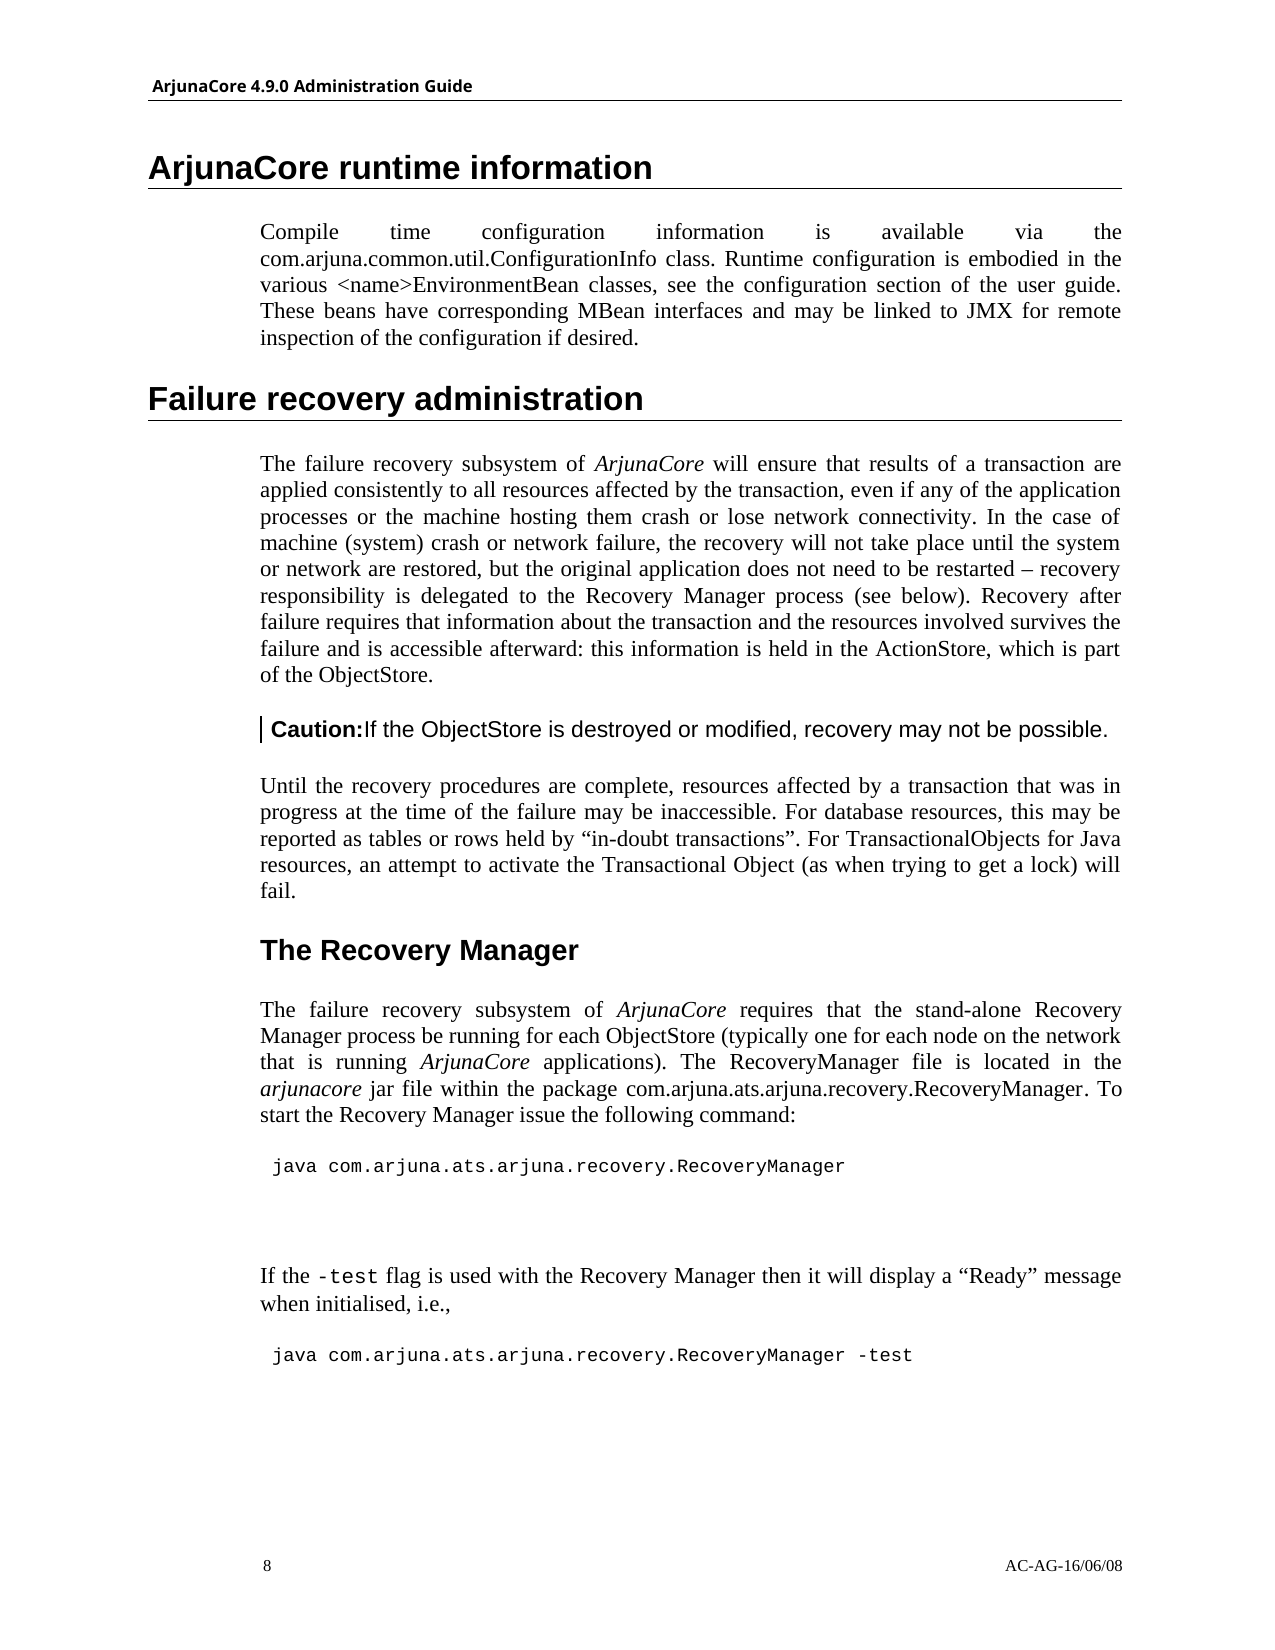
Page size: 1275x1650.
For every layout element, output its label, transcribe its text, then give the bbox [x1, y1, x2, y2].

subtitle ArjunaCore runtime information [148, 148, 1122, 188]
text If the -test flag is used with the Recovery Manager then it will display a “Ready” message when initialised, i.e., [260, 1262, 1122, 1316]
text java com.arjuna.ats.arjuna.recovery.RecoveryManager [272, 1157, 1122, 1178]
text Until the recovery procedures are complete, resources affected by a transaction that was in progress at the time of the failure may be inaccessible. For database resources, this may be reported as tables or rows held by “in-doubt transactions”. For TransactionalObjects for Java resources, an attempt to activate the Transactional Object (as when trying to get a lock) will fail. [260, 772, 1122, 904]
text The failure recovery subsystem of ArjunaCore will ensure that results of a transaction are applied consistently to all resources affected by the transaction, even if any of the application processes or the machine hosting them crash or lose network connectivity. In the case of machine (system) crash or network failure, the recovery will not take place until the system or network are restored, but the original application does not need to be restarted – recovery responsibility is delegated to the Recovery Manager process (see below). Recovery after failure requires that information about the transaction and the resources involved survives the failure and is accessible afterward: this information is held in the ActionStore, which is part of the ObjectStore. [260, 450, 1122, 687]
subtitle Failure recovery administration [148, 379, 1122, 420]
text Compile time configuration information is available via the com.arjuna.common.util.ConfigurationInfo class. Runtime configuration is embodied in the various <name>EnvironmentBean classes, see the configuration section of the user guide. These beans have corresponding MBean interfaces and may be linked to JMX for remote inspection of the configuration if desired. [260, 218, 1122, 350]
subtitle The Recovery Manager [148, 933, 1122, 966]
text java com.arjuna.ats.arjuna.recovery.RecoveryManager -test [272, 1346, 1122, 1367]
list If the ObjectStore is destroyed or modified, recovery may not be possible. [262, 716, 1122, 743]
text The failure recovery subsystem of ArjunaCore requires that the stand-alone Recovery Manager process be running for each ObjectStore (typically one for each node on the network that is running ArjunaCore applications). The RecoveryManager file is located in the arjunacore jar file within the package com.arjuna.ats.arjuna.recovery.RecoveryManager. To start the Recovery Manager issue the following command: [260, 996, 1122, 1127]
